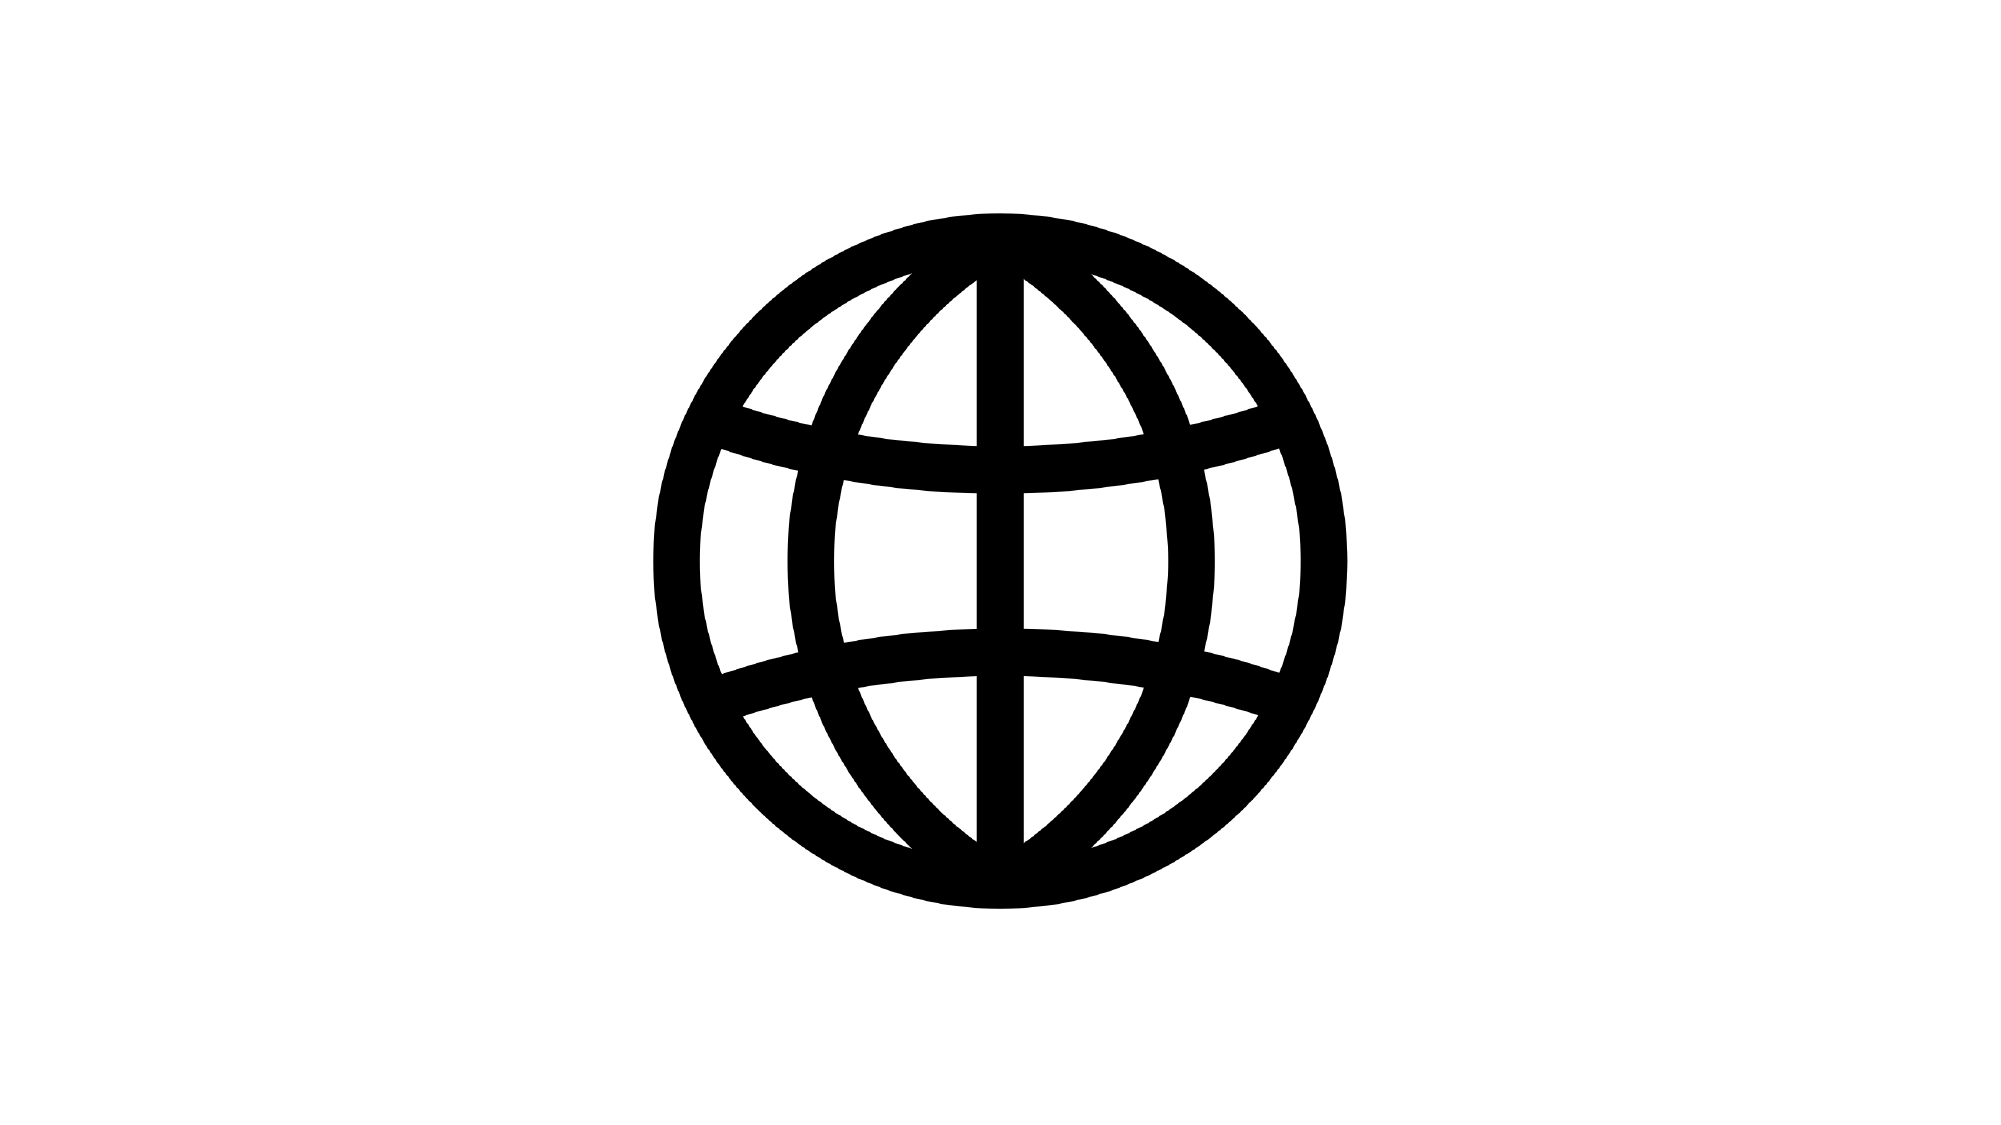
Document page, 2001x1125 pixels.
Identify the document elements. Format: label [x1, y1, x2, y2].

picture [646, 208, 1354, 917]
